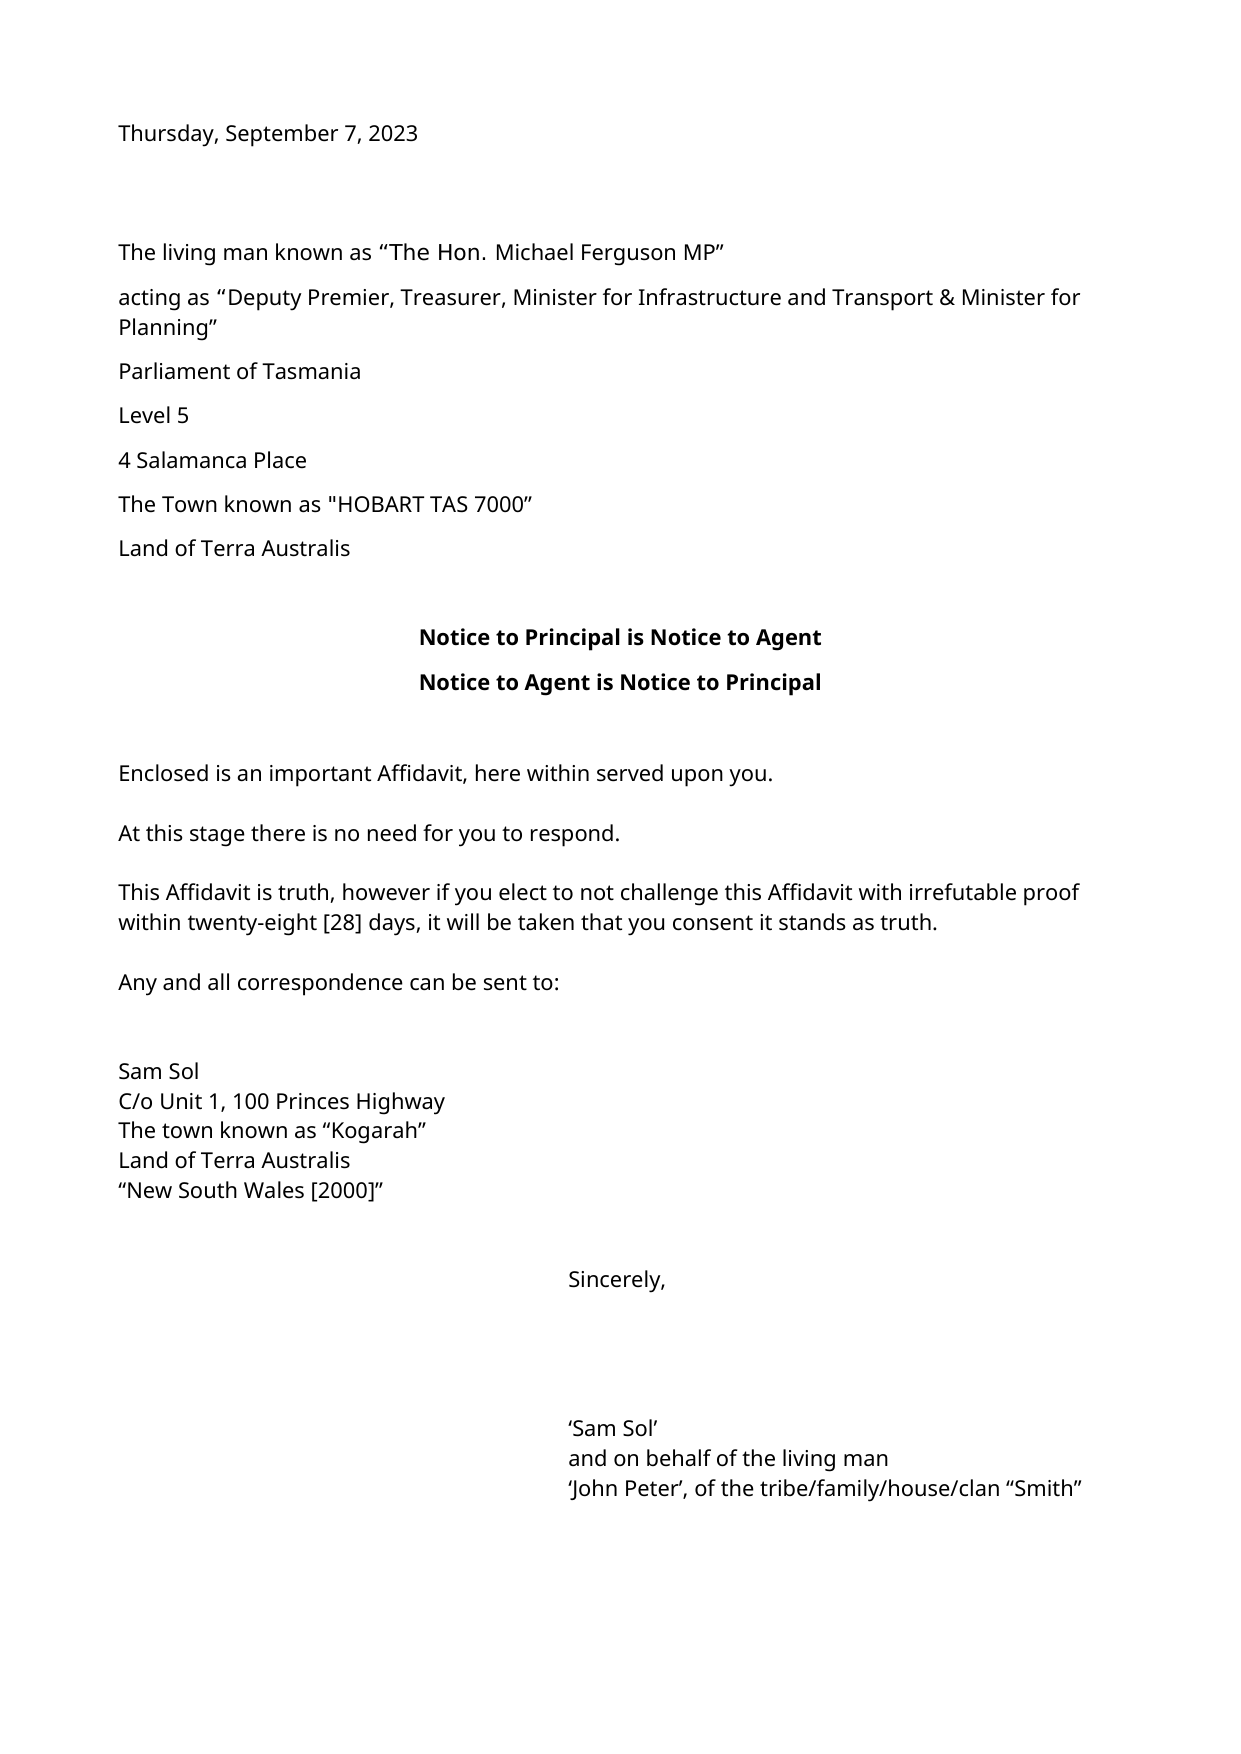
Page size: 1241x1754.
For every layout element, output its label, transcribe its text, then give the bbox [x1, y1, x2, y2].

text Land of Terra Australis [118, 1145, 1122, 1175]
text Thursday, September 7, 2023 [118, 118, 1122, 148]
text “New South Wales [2000]” [118, 1175, 1122, 1205]
text At this stage there is no need for you to respond. [118, 817, 1122, 847]
text acting as “Deputy Premier, Treasurer, Minister for Infrastructure and Transport & Minister for Planning” [118, 282, 1122, 341]
text Sincerely, [568, 1264, 1122, 1294]
text The town known as “Kogarah” [118, 1115, 1122, 1145]
text ‘John Peter’, of the tribe/family/house/clan “Smith” [568, 1473, 1122, 1503]
text Level 5 [118, 400, 1122, 430]
text ‘Sam Sol’ [568, 1413, 1122, 1443]
text Parliament of Tasmania [118, 356, 1122, 386]
text This Affidavit is truth, however if you elect to not challenge this Affidavit with irrefutable proof within twenty-eight [28] days, it will be taken that you consent it stands as truth. [118, 877, 1122, 937]
text The Town known as "HOBART TAS 7000” [118, 489, 1122, 519]
text The living man known as “The Hon. Michael Ferguson MP” [118, 237, 1122, 267]
text Enclosed is an important Affidavit, here within served upon you. [118, 758, 1122, 788]
text Notice to Principal is Notice to Agent [118, 622, 1122, 652]
text and on behalf of the living man [568, 1443, 1122, 1473]
text C/o Unit 1, 100 Princes Highway [118, 1086, 1122, 1115]
text Land of Terra Australis [118, 533, 1122, 563]
text 4 Salamanca Place [118, 444, 1122, 474]
text Any and all correspondence can be sent to: [118, 966, 1122, 996]
text Sam Sol [118, 1056, 1122, 1086]
text Notice to Agent is Notice to Principal [118, 666, 1122, 696]
